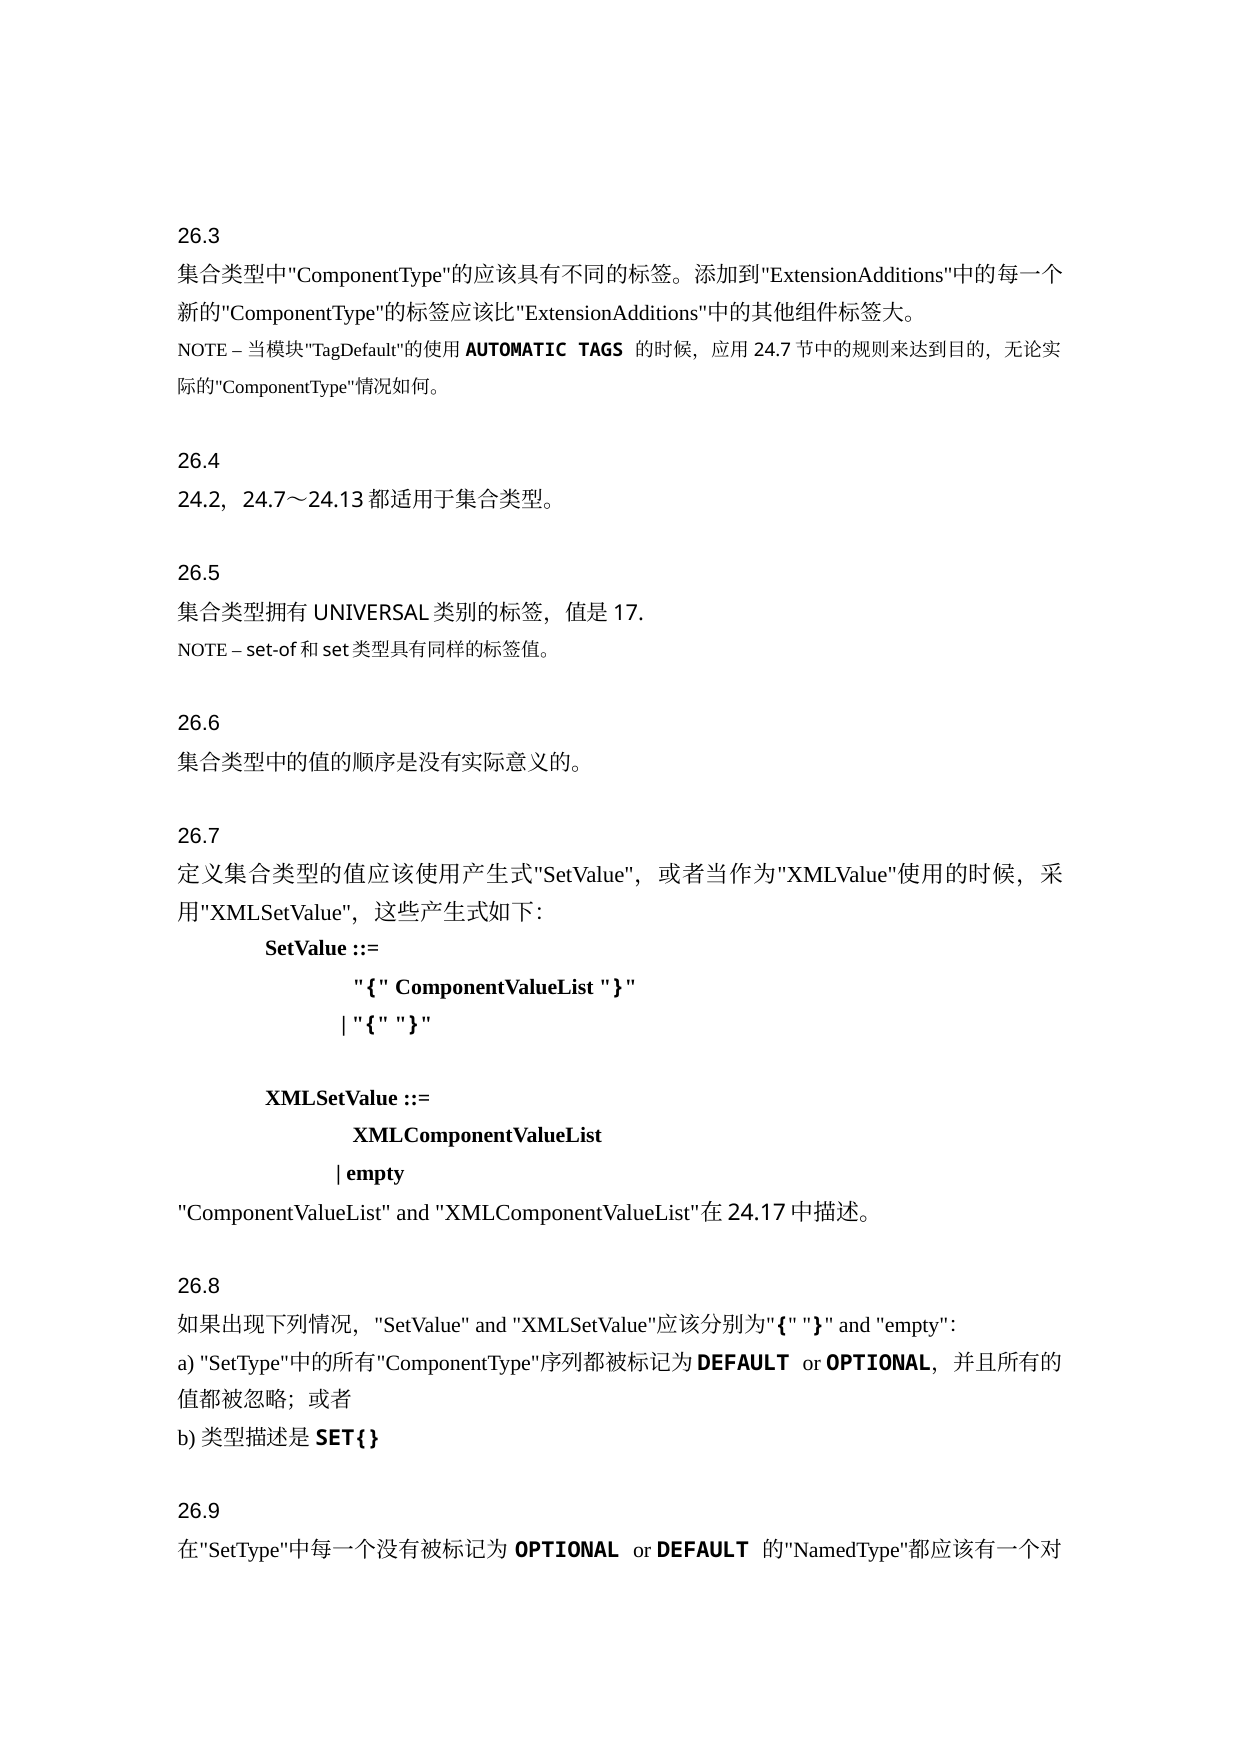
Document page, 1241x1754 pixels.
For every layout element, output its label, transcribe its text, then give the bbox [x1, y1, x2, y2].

subtitle 26.8 [177, 1267, 1063, 1304]
text XMLSetValue ::= [177, 1079, 1063, 1117]
subtitle 26.6 [177, 704, 1063, 742]
text 24.2，24.7～24.13都适用于集合类型。 [177, 479, 1063, 517]
text 集合类型拥有UNIVERSAL类别的标签，值是17. [177, 592, 1063, 629]
subtitle 26.3 [177, 217, 1063, 254]
subtitle 26.9 [177, 1492, 1063, 1529]
text 在"SetType"中每一个没有被标记为 OPTIONAL or DEFAULT 的"NamedType"都应该有一个对 [177, 1529, 1063, 1567]
text 集合类型中的值的顺序是没有实际意义的。 [177, 742, 1063, 779]
text a) "SetType"中的所有"ComponentType"序列都被标记为DEFAULT or OPTIONAL，并且所有的值都被忽略；或者 [177, 1342, 1063, 1417]
subtitle 26.4 [177, 442, 1063, 479]
text 如果出现下列情况，"SetValue" and "XMLSetValue"应该分别为"{" "}" and "empty"： [177, 1304, 1063, 1342]
text b) 类型描述是SET{} [177, 1417, 1063, 1454]
text NOTE – set-of和set类型具有同样的标签值。 [177, 629, 1063, 667]
text "{" ComponentValueList "}" [177, 967, 1063, 1004]
text 定义集合类型的值应该使用产生式"SetValue"，或者当作为"XMLValue"使用的时候，采用"XMLSetValue"，这些产生式如下： [177, 854, 1063, 929]
text | empty [177, 1154, 1063, 1192]
text | "{" "}" [177, 1004, 1063, 1042]
text XMLComponentValueList [177, 1117, 1063, 1154]
text NOTE – 当模块"TagDefault"的使用AUTOMATIC TAGS 的时候，应用24.7节中的规则来达到目的，无论实际的"ComponentType"情况如何。 [177, 329, 1063, 404]
text "ComponentValueList" and "XMLComponentValueList"在24.17中描述。 [177, 1192, 1063, 1229]
subtitle 26.5 [177, 554, 1063, 592]
text SetValue ::= [177, 929, 1063, 967]
text 集合类型中"ComponentType"的应该具有不同的标签。添加到"ExtensionAdditions"中的每一个新的"ComponentType"的标签应该比"ExtensionAdditions"中的其他组件标签大。 [177, 254, 1063, 329]
subtitle 26.7 [177, 817, 1063, 854]
